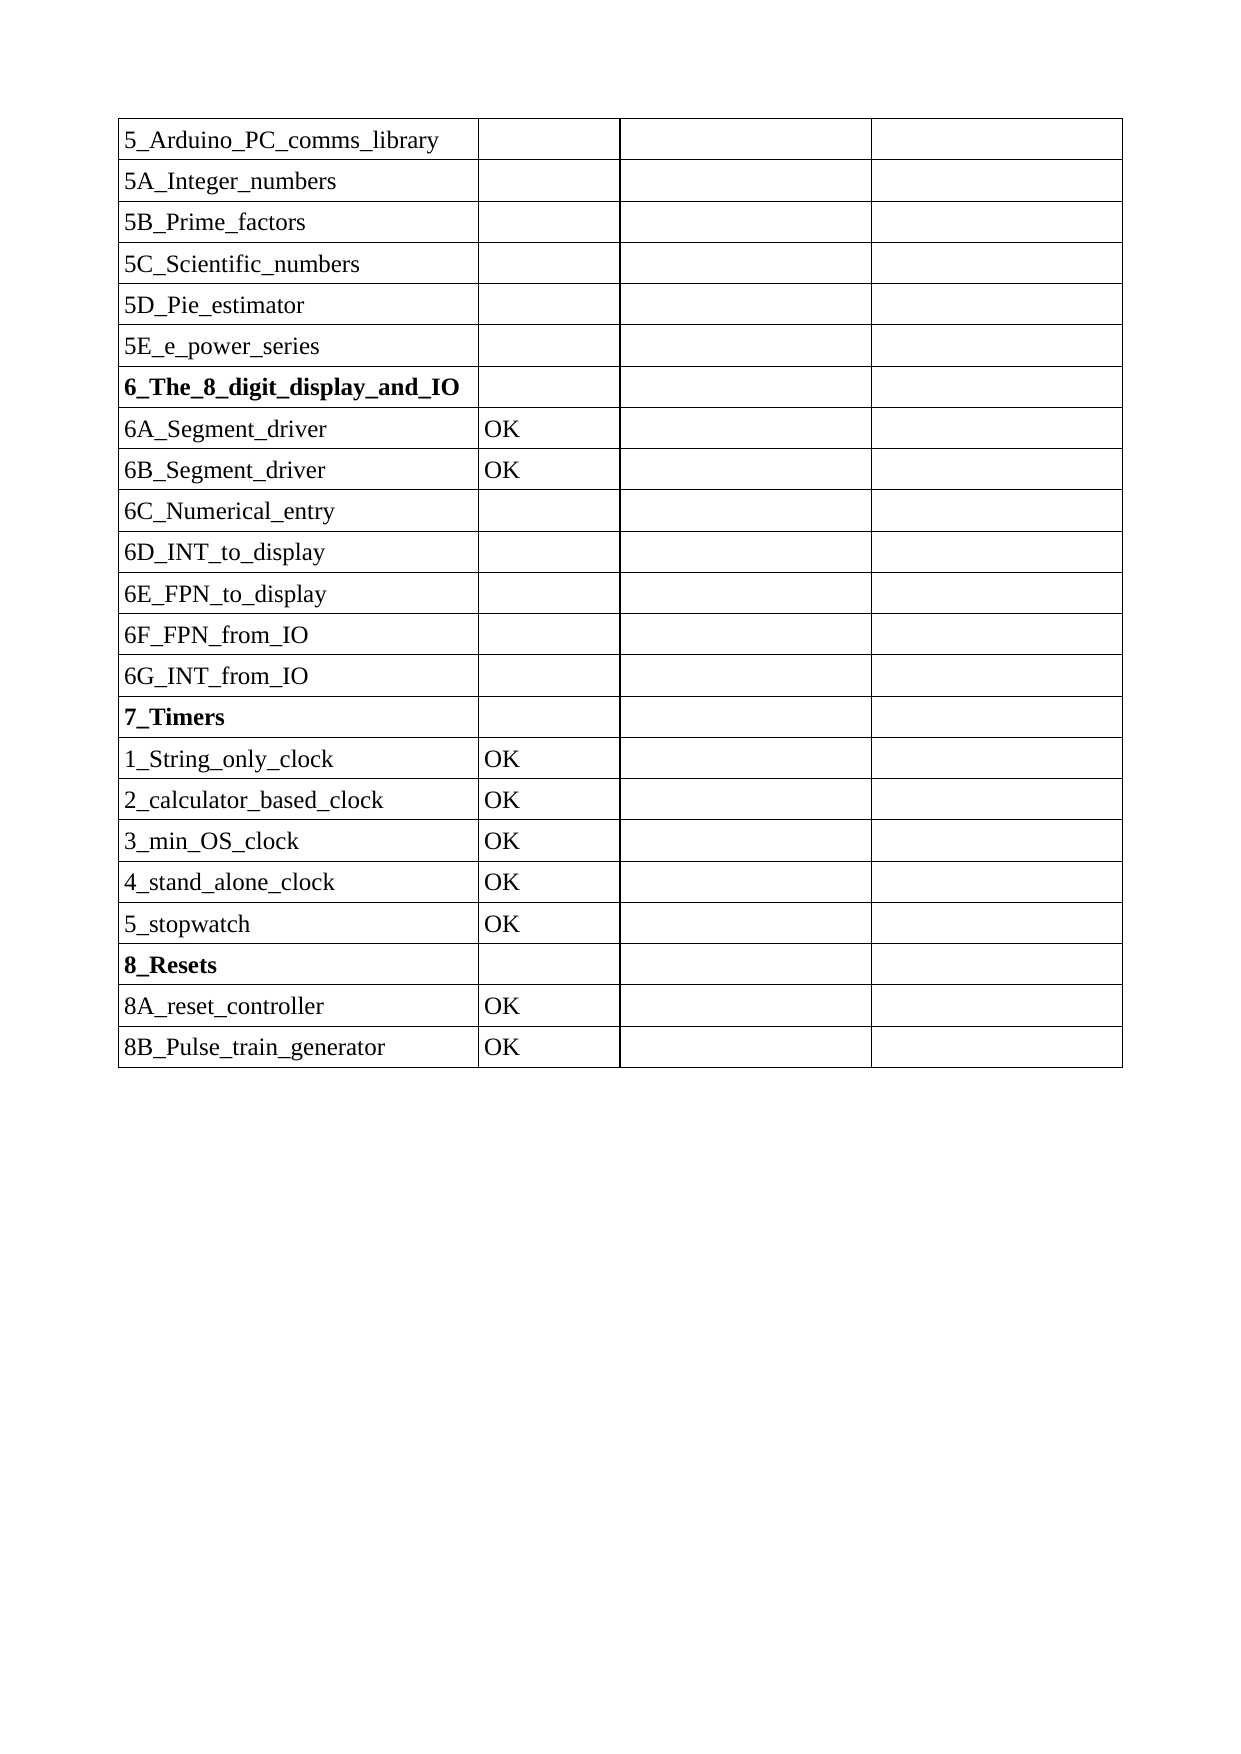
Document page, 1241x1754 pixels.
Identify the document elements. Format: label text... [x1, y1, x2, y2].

table_cell [872, 697, 1122, 737]
table_cell 6A_Segment_driver [119, 408, 478, 448]
table_cell OK [479, 738, 619, 778]
table_cell [621, 367, 871, 407]
table_cell [872, 944, 1122, 984]
table_cell 6E_FPN_to_display [119, 573, 478, 613]
table_cell [621, 449, 871, 489]
table_cell 8B_Pulse_train_generator [119, 1027, 478, 1067]
table_cell [479, 655, 619, 696]
table_cell [872, 862, 1122, 902]
table_cell [621, 820, 871, 861]
table_cell 5_stopwatch [119, 903, 478, 943]
table_cell [872, 573, 1122, 613]
table_cell [872, 284, 1122, 324]
table_cell 1_String_only_clock [119, 738, 478, 778]
table_cell [621, 738, 871, 778]
table_cell [872, 367, 1122, 407]
table_cell [621, 903, 871, 943]
table_cell [872, 820, 1122, 861]
table_cell 5_Arduino_PC_comms_library [119, 119, 478, 159]
table_cell 5D_Pie_estimator [119, 284, 478, 324]
table_cell 6_The_8_digit_display_and_IO [119, 367, 478, 407]
table_cell [621, 862, 871, 902]
table_cell 8_Resets [119, 944, 478, 984]
table_cell [621, 160, 871, 201]
table_cell [479, 573, 619, 613]
table_cell [872, 408, 1122, 448]
table_cell [621, 573, 871, 613]
table_cell [479, 614, 619, 654]
table_cell [872, 985, 1122, 1026]
table_cell [479, 284, 619, 324]
table_cell [872, 1027, 1122, 1067]
table_cell [872, 243, 1122, 283]
table_cell [872, 449, 1122, 489]
table_cell OK [479, 820, 619, 861]
table_cell OK [479, 862, 619, 902]
table_cell 5B_Prime_factors [119, 202, 478, 242]
table_cell [621, 697, 871, 737]
table_cell [621, 985, 871, 1026]
table_cell 6D_INT_to_display [119, 532, 478, 572]
table_cell [872, 160, 1122, 201]
table_cell [621, 655, 871, 696]
table_cell [479, 243, 619, 283]
table_cell [621, 532, 871, 572]
table_cell [621, 202, 871, 242]
table_cell [621, 779, 871, 819]
table_cell OK [479, 985, 619, 1026]
table_cell [479, 697, 619, 737]
table_cell 8A_reset_controller [119, 985, 478, 1026]
table_cell OK [479, 449, 619, 489]
table_cell OK [479, 779, 619, 819]
table_cell [479, 160, 619, 201]
table_cell [479, 119, 619, 159]
table_cell OK [479, 903, 619, 943]
table_cell [621, 243, 871, 283]
table_cell [872, 614, 1122, 654]
table_cell [621, 490, 871, 531]
table_cell 6F_FPN_from_IO [119, 614, 478, 654]
table_cell [621, 325, 871, 366]
table_cell [872, 490, 1122, 531]
table_cell 4_stand_alone_clock [119, 862, 478, 902]
table_cell [872, 738, 1122, 778]
table_cell 5A_Integer_numbers [119, 160, 478, 201]
table_cell [621, 284, 871, 324]
table_cell 5C_Scientific_numbers [119, 243, 478, 283]
table_cell [872, 325, 1122, 366]
table_cell 6C_Numerical_entry [119, 490, 478, 531]
table_cell 2_calculator_based_clock [119, 779, 478, 819]
table_cell [479, 532, 619, 572]
table_cell [621, 119, 871, 159]
table_cell [872, 903, 1122, 943]
table_cell OK [479, 1027, 619, 1067]
table_cell [872, 532, 1122, 572]
table_cell 6B_Segment_driver [119, 449, 478, 489]
table_cell [872, 119, 1122, 159]
table_cell [479, 944, 619, 984]
table_cell 7_Timers [119, 697, 478, 737]
table_cell [479, 325, 619, 366]
table_cell OK [479, 408, 619, 448]
table_cell [872, 655, 1122, 696]
table_cell [621, 1027, 871, 1067]
table_cell [872, 779, 1122, 819]
table_cell [621, 614, 871, 654]
table_cell [872, 202, 1122, 242]
table_cell 5E_e_power_series [119, 325, 478, 366]
table_cell 3_min_OS_clock [119, 820, 478, 861]
table_cell [479, 490, 619, 531]
table_cell 6G_INT_from_IO [119, 655, 478, 696]
table_cell [479, 367, 619, 407]
table_cell [621, 944, 871, 984]
table_cell [621, 408, 871, 448]
table_cell [479, 202, 619, 242]
